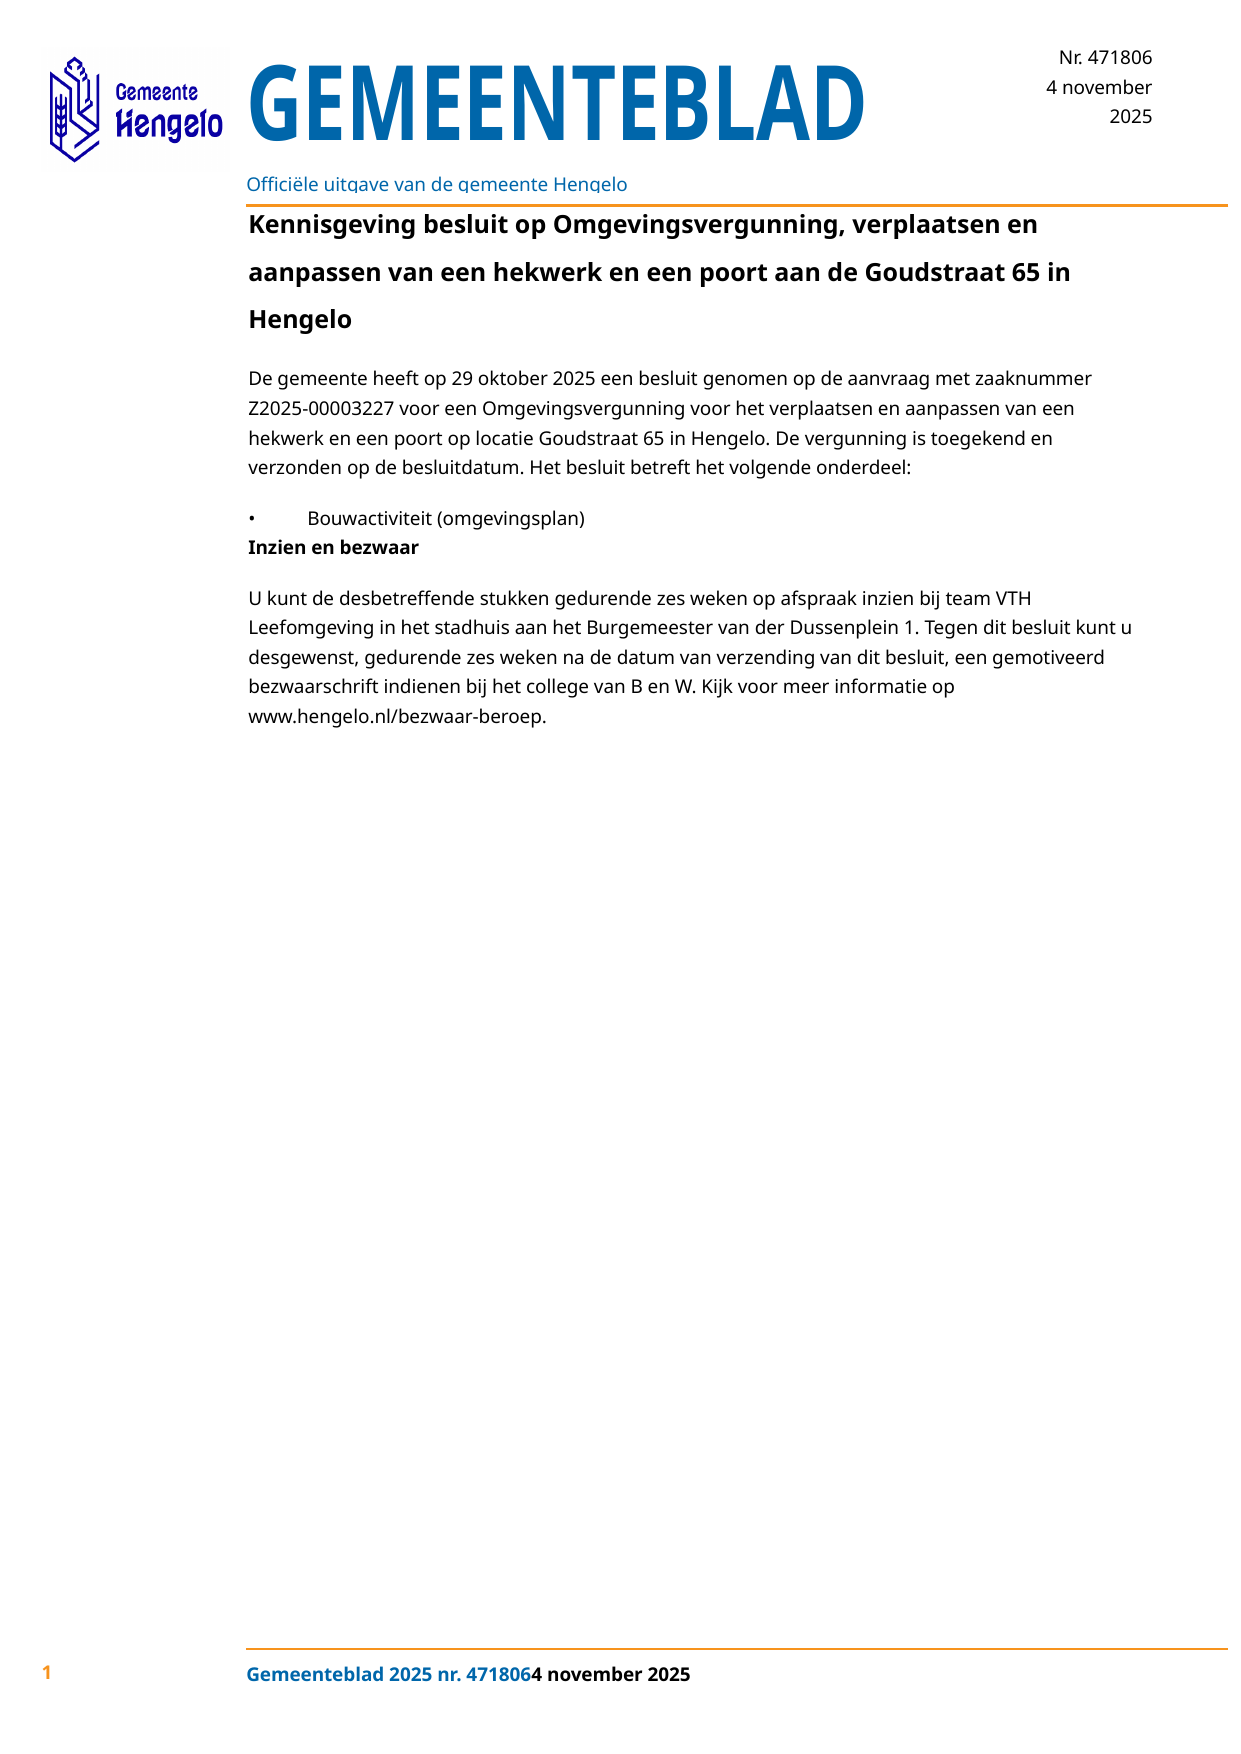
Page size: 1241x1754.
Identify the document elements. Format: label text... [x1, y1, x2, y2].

text Inzien en bezwaar [248, 534, 1152, 560]
picture [41, 47, 231, 172]
text U kunt de desbetreffende stukken gedurende zes weken op afspraak inzien bij team VTH Leefomgeving in het stadhuis aan het Burgemeester van der Dussenplein 1. Tegen dit besluit kunt u desgewenst, gedurende zes weken na de datum van verzending van dit besluit, een gemotiveerd bezwaarschrift indienen bij het college van B en W. Kijk voor meer informatie op www.hengelo.nl/bezwaar-beroep. [248, 585, 1152, 729]
list Bouwactiviteit (omgevingsplan) [248, 505, 1152, 530]
text Kennisgeving besluit op Omgevingsvergunning, verplaatsen en aanpassen van een hekwerk en een poort aan de Goudstraat 65 in Hengelo [248, 207, 1152, 336]
text De gemeente heeft op 29 oktober 2025 een besluit genomen op de aanvraag met zaaknummer Z2025-00003227 voor een Omgevingsvergunning voor het verplaatsen en aanpassen van een hekwerk en een poort op locatie Goudstraat 65 in Hengelo. De vergunning is toegekend en verzonden op de besluitdatum. Het besluit betreft het volgende onderdeel: [248, 366, 1152, 480]
